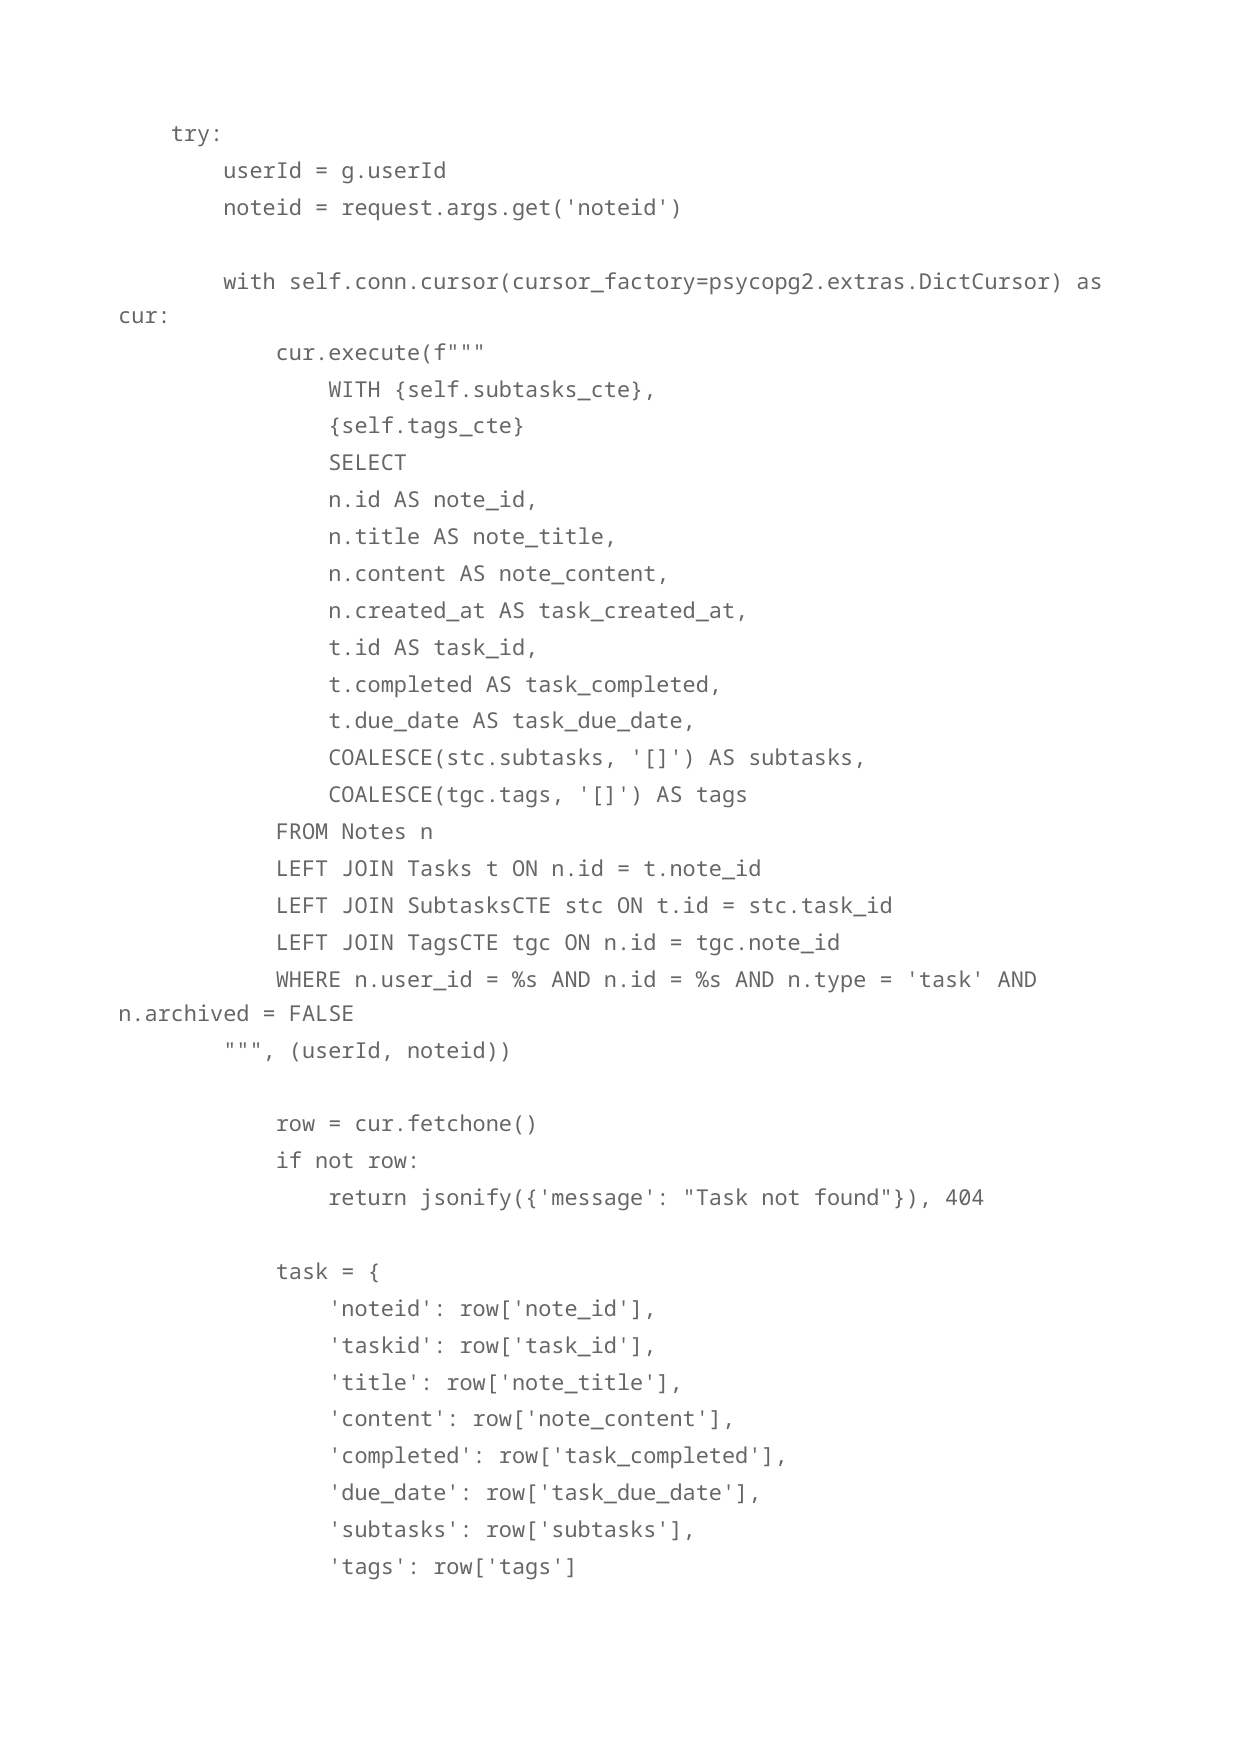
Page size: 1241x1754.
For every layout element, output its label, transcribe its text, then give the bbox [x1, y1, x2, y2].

text task = { [118, 1256, 1122, 1286]
text return jsonify({'message': "Task not found"}), 404 [118, 1182, 1122, 1212]
text userId = g.userId [118, 155, 1122, 185]
text WITH {self.subtasks_cte}, [118, 373, 1122, 403]
text n.id AS note_id, [118, 484, 1122, 514]
text n.content AS note_content, [118, 558, 1122, 588]
text 'content': row['note_content'], [118, 1403, 1122, 1433]
text WHERE n.user_id = %s AND n.id = %s AND n.type = 'task' AND n.archived = FALSE [118, 963, 1122, 1027]
text """, (userId, noteid)) [118, 1034, 1122, 1064]
text noteid = request.args.get('noteid') [118, 192, 1122, 222]
text if not row: [118, 1145, 1122, 1175]
text n.created_at AS task_created_at, [118, 595, 1122, 624]
text t.due_date AS task_due_date, [118, 705, 1122, 735]
text try: [118, 118, 1122, 148]
text t.id AS task_id, [118, 632, 1122, 661]
text 'noteid': row['note_id'], [118, 1293, 1122, 1322]
text 'tags': row['tags'] [118, 1551, 1122, 1581]
text n.title AS note_title, [118, 521, 1122, 551]
text {self.tags_cte} [118, 410, 1122, 440]
text LEFT JOIN SubtasksCTE stc ON t.id = stc.task_id [118, 890, 1122, 919]
text row = cur.fetchone() [118, 1108, 1122, 1138]
text FROM Notes n [118, 816, 1122, 846]
text t.completed AS task_completed, [118, 668, 1122, 698]
text LEFT JOIN Tasks t ON n.id = t.note_id [118, 853, 1122, 883]
text SELECT [118, 447, 1122, 477]
text with self.conn.cursor(cursor_factory=psycopg2.extras.DictCursor) as cur: [118, 266, 1122, 329]
text 'completed': row['task_completed'], [118, 1440, 1122, 1470]
text 'title': row['note_title'], [118, 1366, 1122, 1396]
text LEFT JOIN TagsCTE tgc ON n.id = tgc.note_id [118, 927, 1122, 956]
text 'due_date': row['task_due_date'], [118, 1477, 1122, 1507]
text 'taskid': row['task_id'], [118, 1329, 1122, 1359]
text cur.execute(f""" [118, 337, 1122, 366]
text COALESCE(tgc.tags, '[]') AS tags [118, 779, 1122, 809]
text 'subtasks': row['subtasks'], [118, 1514, 1122, 1544]
text COALESCE(stc.subtasks, '[]') AS subtasks, [118, 742, 1122, 772]
